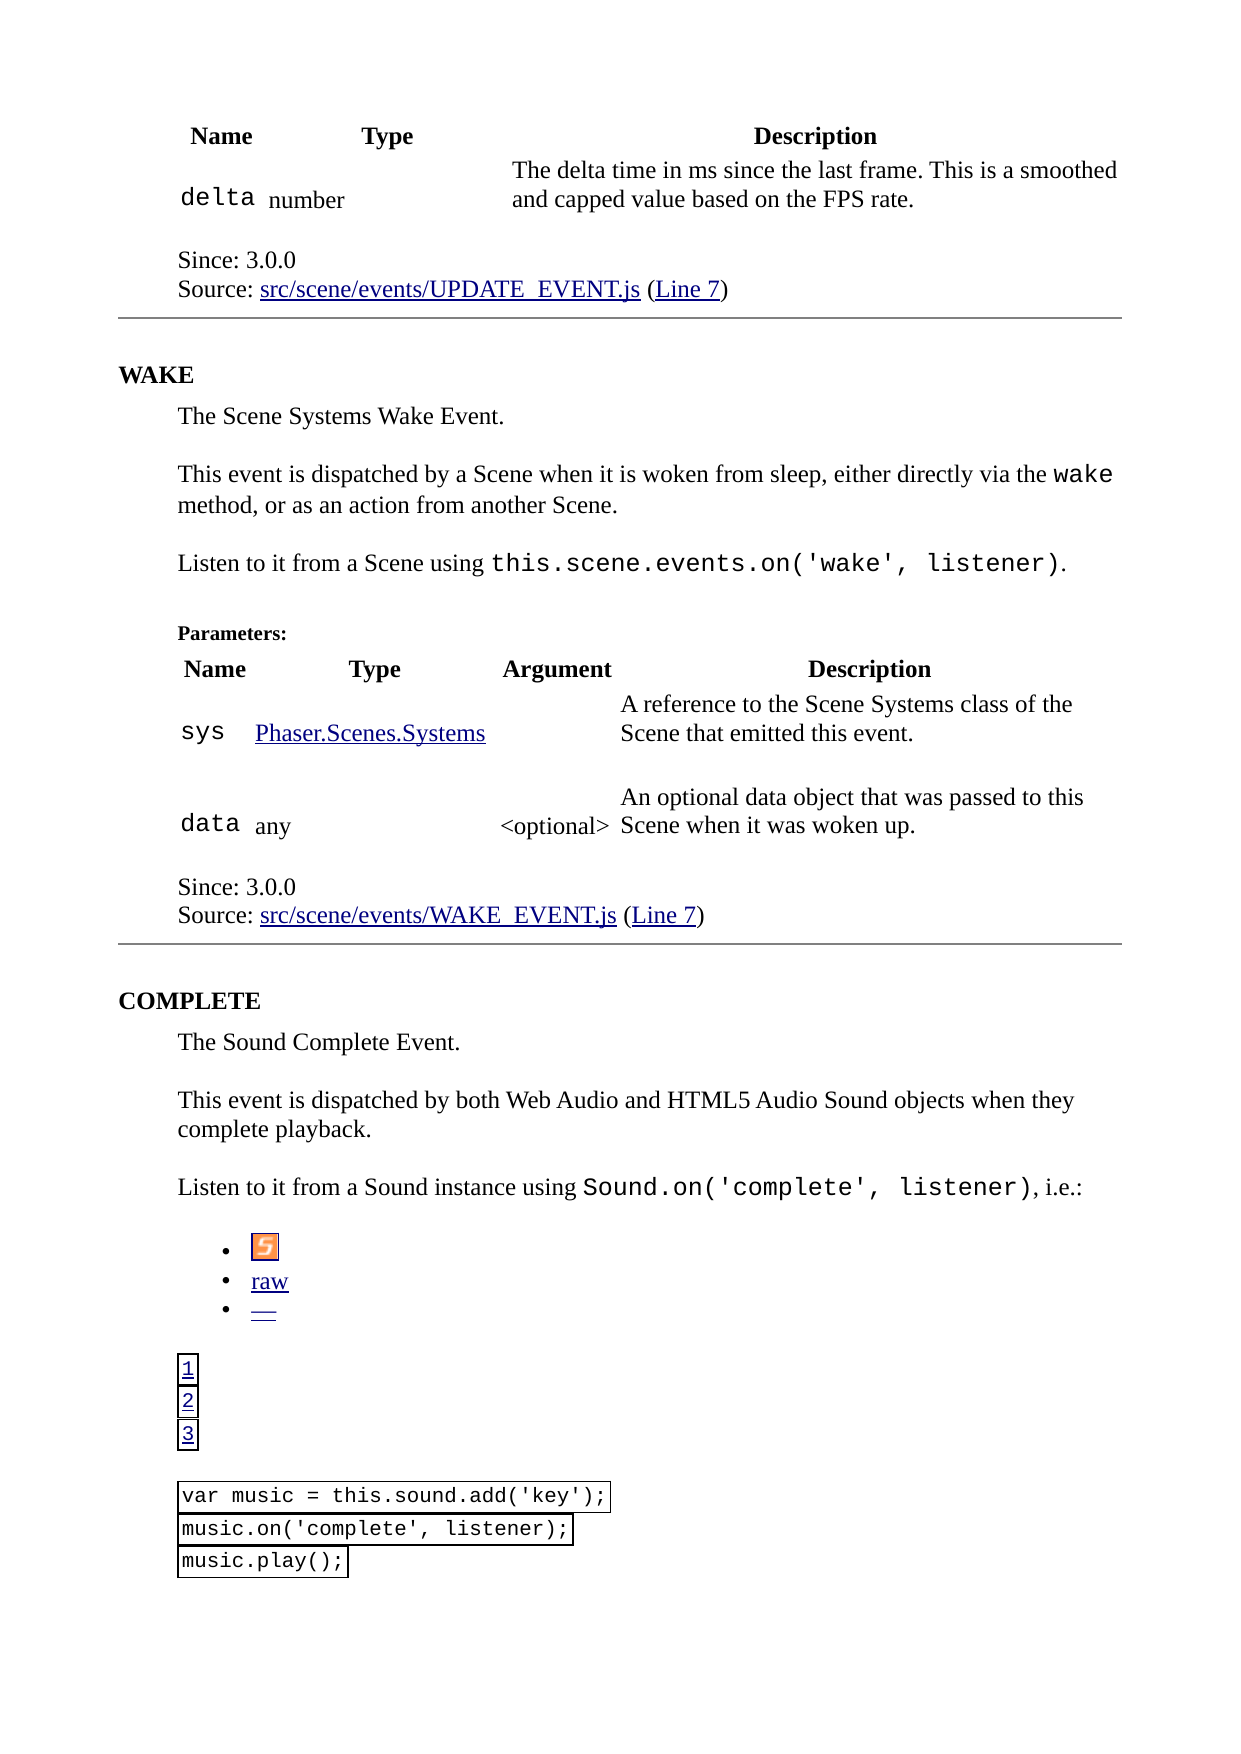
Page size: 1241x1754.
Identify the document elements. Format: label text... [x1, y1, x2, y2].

subtitle Source: src/scene/events/UPDATE_EVENT.js (Line 7) [177, 274, 1122, 303]
subtitle COMPLETE [118, 986, 1122, 1015]
table_cell any [252, 779, 497, 872]
table_cell An optional data object that was passed to this Scene when it was woken up. [617, 779, 1122, 872]
table_cell sys [177, 686, 252, 779]
text [574, 1513, 1122, 1546]
list raw [222, 1266, 1122, 1295]
table_header Name [177, 651, 252, 686]
subtitle Since: 3.0.0 [177, 872, 1122, 900]
table_header Description [617, 651, 1122, 686]
text 2 [179, 1387, 197, 1417]
list Listen to it from a Sound instance using Sound.on('complete', listener), i.e.: [177, 1172, 1122, 1203]
table_cell data [177, 779, 252, 872]
subtitle WAKE [118, 360, 1122, 388]
text [199, 1386, 1122, 1418]
text [349, 1546, 1122, 1578]
subtitle Source: src/scene/events/WAKE_EVENT.js (Line 7) [177, 900, 1122, 929]
list Listen to it from a Scene using this.scene.events.on('wake', listener). [177, 548, 1122, 579]
table_cell number [265, 153, 509, 246]
list The Scene Systems Wake Event. [177, 401, 1122, 430]
text [611, 1481, 1122, 1513]
text var music = this.sound.add('key'); [179, 1482, 610, 1512]
table_cell <optional> [497, 779, 617, 872]
table_cell [497, 686, 617, 779]
table_cell A reference to the Scene Systems class of the Scene that emitted this event. [617, 686, 1122, 779]
table_header Type [265, 118, 509, 153]
table_cell The delta time in ms since the last frame. This is a smoothed and capped value based on the FPS rate. [509, 153, 1122, 246]
list This event is dispatched by both Web Audio and HTML5 Audio Sound objects when they complete playback. [177, 1085, 1122, 1143]
table_header Type [252, 651, 497, 686]
table_header Argument [497, 651, 617, 686]
table_header Name [177, 118, 265, 153]
text [199, 1353, 1122, 1386]
text music.on('complete', listener); [179, 1515, 572, 1544]
subtitle Parameters: [177, 621, 1122, 645]
list The Sound Complete Event. [177, 1027, 1122, 1056]
subtitle Since: 3.0.0 [177, 246, 1122, 274]
text music.play(); [179, 1547, 347, 1577]
list This event is dispatched by a Scene when it is woken from sleep, either directly via the wake method, or as an action from another Scene. [177, 459, 1122, 519]
text 1 [179, 1355, 197, 1384]
table_header Description [509, 118, 1122, 153]
list — [222, 1295, 1122, 1324]
picture [253, 1234, 278, 1259]
text [199, 1418, 1122, 1451]
table_cell delta [177, 153, 265, 246]
text 3 [179, 1420, 197, 1449]
table_cell Phaser.Scenes.Systems [252, 686, 497, 779]
